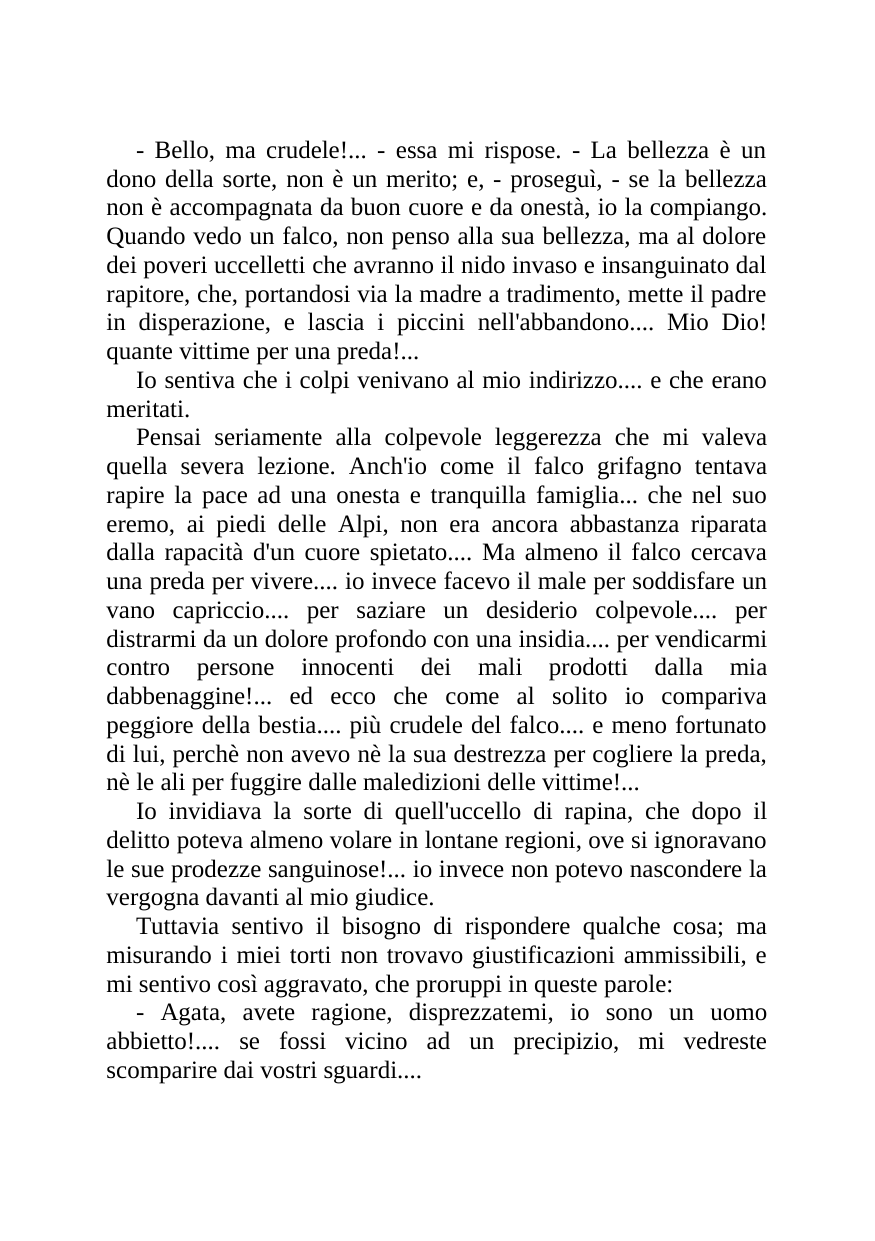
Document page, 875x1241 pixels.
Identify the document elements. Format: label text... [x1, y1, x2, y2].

text Pensai seriamente alla colpevole leggerezza che mi valeva quella severa lezione. Anch'io come il falco grifagno tentava rapire la pace ad una onesta e tranquilla famiglia... che nel suo eremo, ai piedi delle Alpi, non era ancora abbastanza riparata dalla rapacità d'un cuore spietato.... Ma almeno il falco cercava una preda per vivere.... io invece facevo il male per soddisfare un vano capriccio.... per saziare un desiderio colpevole.... per distrarmi da un dolore profondo con una insidia.... per vendicarmi contro persone innocenti dei mali prodotti dalla mia dabbenaggine!... ed ecco che come al solito io compariva peggiore della bestia.... più crudele del falco.... e meno fortunato di lui, perchè non avevo nè la sua destrezza per cogliere la preda, nè le ali per fuggire dalle maledizioni delle vittime!... [106, 422, 768, 796]
text - Agata, avete ragione, disprezzatemi, io sono un uomo abbietto!.... se fossi vicino ad un precipizio, mi vedreste scomparire dai vostri sguardi.... [106, 997, 768, 1084]
text - Bello, ma crudele!... - essa mi rispose. - La bellezza è un dono della sorte, non è un merito; e, - proseguì, - se la bellezza non è accompagnata da buon cuore e da onestà, io la compiango. Quando vedo un falco, non penso alla sua bellezza, ma al dolore dei poveri uccelletti che avranno il nido invaso e insanguinato dal rapitore, che, portandosi via la madre a tradimento, mette il padre in disperazione, e lascia i piccini nell'abbandono.... Mio Dio! quante vittime per una preda!... [106, 135, 768, 365]
text Io sentiva che i colpi venivano al mio indirizzo.... e che erano meritati. [106, 365, 768, 422]
text Io invidiava la sorte di quell'uccello di rapina, che dopo il delitto poteva almeno volare in lontane regioni, ove si ignoravano le sue prodezze sanguinose!... io invece non potevo nascondere la vergogna davanti al mio giudice. [106, 796, 768, 911]
text Tuttavia sentivo il bisogno di rispondere qualche cosa; ma misurando i miei torti non trovavo giustificazioni ammissibili, e mi sentivo così aggravato, che proruppi in queste parole: [106, 911, 768, 997]
